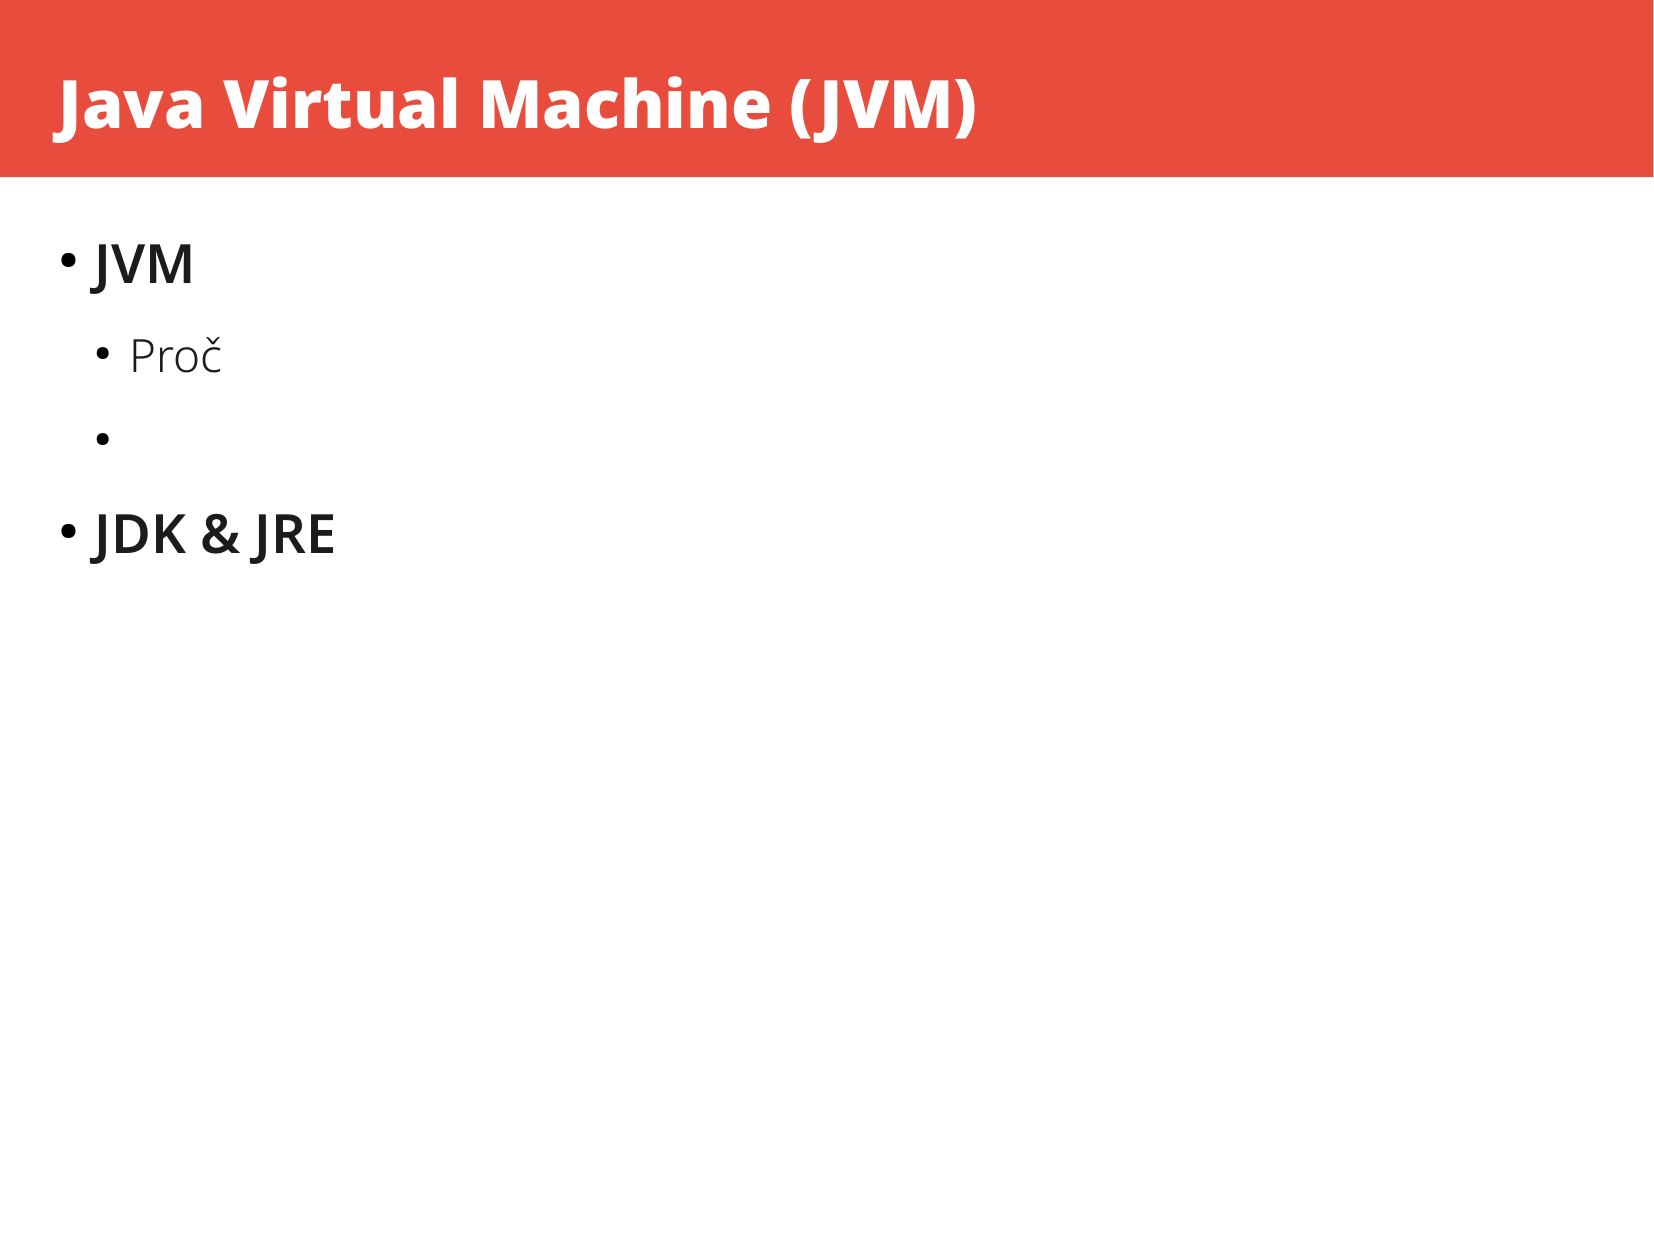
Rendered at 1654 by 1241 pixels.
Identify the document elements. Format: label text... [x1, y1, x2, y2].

list JVM Proč JDK & JRE [59, 225, 1593, 1183]
title Java Virtual Machine (JVM) [59, 0, 1595, 148]
